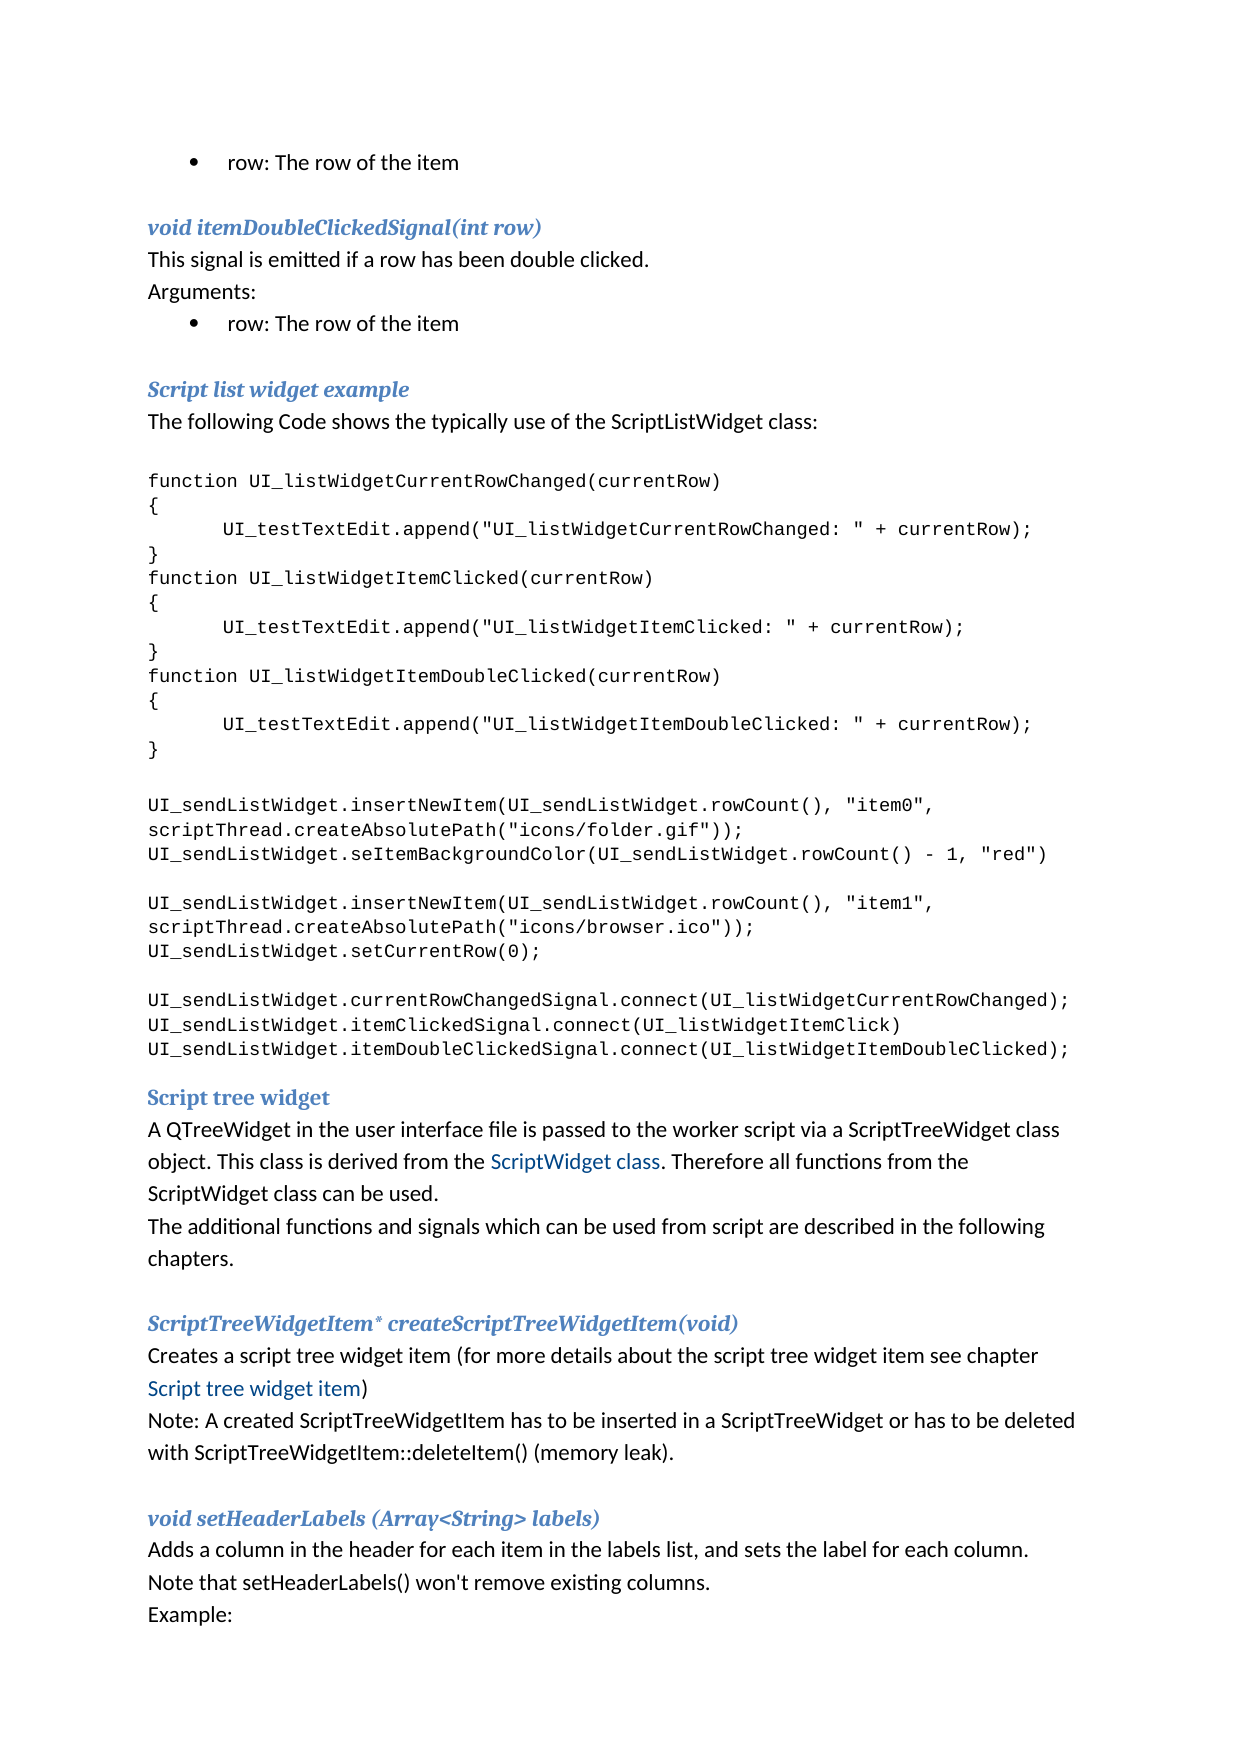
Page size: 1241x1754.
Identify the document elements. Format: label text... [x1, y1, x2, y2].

text Example: [148, 1600, 1093, 1628]
subtitle Script tree widget [148, 1085, 1093, 1111]
text This signal is emitted if a row has been double clicked. [148, 245, 1093, 273]
text UI_testTextEdit.append("UI_listWidgetCurrentRowChanged: " + currentRow); [148, 520, 1093, 541]
text UI_sendListWidget.insertNewItem(UI_sendListWidget.rowCount(), "item1", scriptThread.createAbsolutePath("icons/browser.ico")); [148, 893, 1093, 939]
subtitle void setHeaderLabels (Array<String> labels) [148, 1505, 1093, 1532]
text } [148, 642, 1093, 663]
text Creates a script tree widget item (for more details about the script tree widget item see chapter Script tree widget item) [148, 1341, 1093, 1402]
text Note that setHeaderLabels() won't remove existing columns. [148, 1568, 1093, 1596]
text UI_testTextEdit.append("UI_listWidgetItemClicked: " + currentRow); [148, 618, 1093, 639]
text { [148, 593, 1093, 614]
text { [148, 691, 1093, 712]
text function UI_listWidgetCurrentRowChanged(currentRow) [148, 471, 1093, 493]
text A QTreeWidget in the user interface file is passed to the worker script via a ScriptTreeWidget class object. This class is derived from the ScriptWidget class. Therefore all functions from the ScriptWidget class can be used. [148, 1115, 1093, 1208]
list row: The row of the item [190, 309, 1093, 337]
subtitle ScriptTreeWidgetItem* createScriptTreeWidgetItem(void) [148, 1311, 1093, 1338]
text function UI_listWidgetItemDoubleClicked(currentRow) [148, 666, 1093, 688]
text UI_sendListWidget.itemDoubleClickedSignal.connect(UI_listWidgetItemDoubleClicked); [148, 1040, 1093, 1061]
text Arguments: [148, 277, 1093, 305]
text Adds a column in the header for each item in the labels list, and sets the label for each column. [148, 1536, 1093, 1563]
text UI_sendListWidget.currentRowChangedSignal.connect(UI_listWidgetCurrentRowChanged); [148, 967, 1093, 1012]
text The additional functions and signals which can be used from script are described in the following chapters. [148, 1212, 1093, 1272]
text The following Code shows the typically use of the ScriptListWidget class: [148, 407, 1093, 435]
text UI_sendListWidget.setCurrentRow(0); [148, 942, 1093, 963]
subtitle void itemDoubleClickedSignal(int row) [148, 215, 1093, 241]
subtitle Script list widget example [148, 377, 1093, 403]
text UI_sendListWidget.itemClickedSignal.connect(UI_listWidgetItemClick) [148, 1015, 1093, 1037]
text UI_testTextEdit.append("UI_listWidgetItemDoubleClicked: " + currentRow); [148, 715, 1093, 736]
list row: The row of the item [190, 148, 1093, 176]
text } [148, 544, 1093, 566]
text function UI_listWidgetItemClicked(currentRow) [148, 569, 1093, 590]
text UI_sendListWidget.insertNewItem(UI_sendListWidget.rowCount(), "item0", scriptThread.createAbsolutePath("icons/folder.gif")); [148, 796, 1093, 842]
text { [148, 496, 1093, 517]
text Note: A created ScriptTreeWidgetItem has to be inserted in a ScriptTreeWidget or has to be deleted with ScriptTreeWidgetItem::deleteItem() (memory leak). [148, 1406, 1093, 1466]
text } [148, 739, 1093, 761]
text UI_sendListWidget.seItemBackgroundColor(UI_sendListWidget.rowCount() - 1, "red") [148, 845, 1093, 866]
